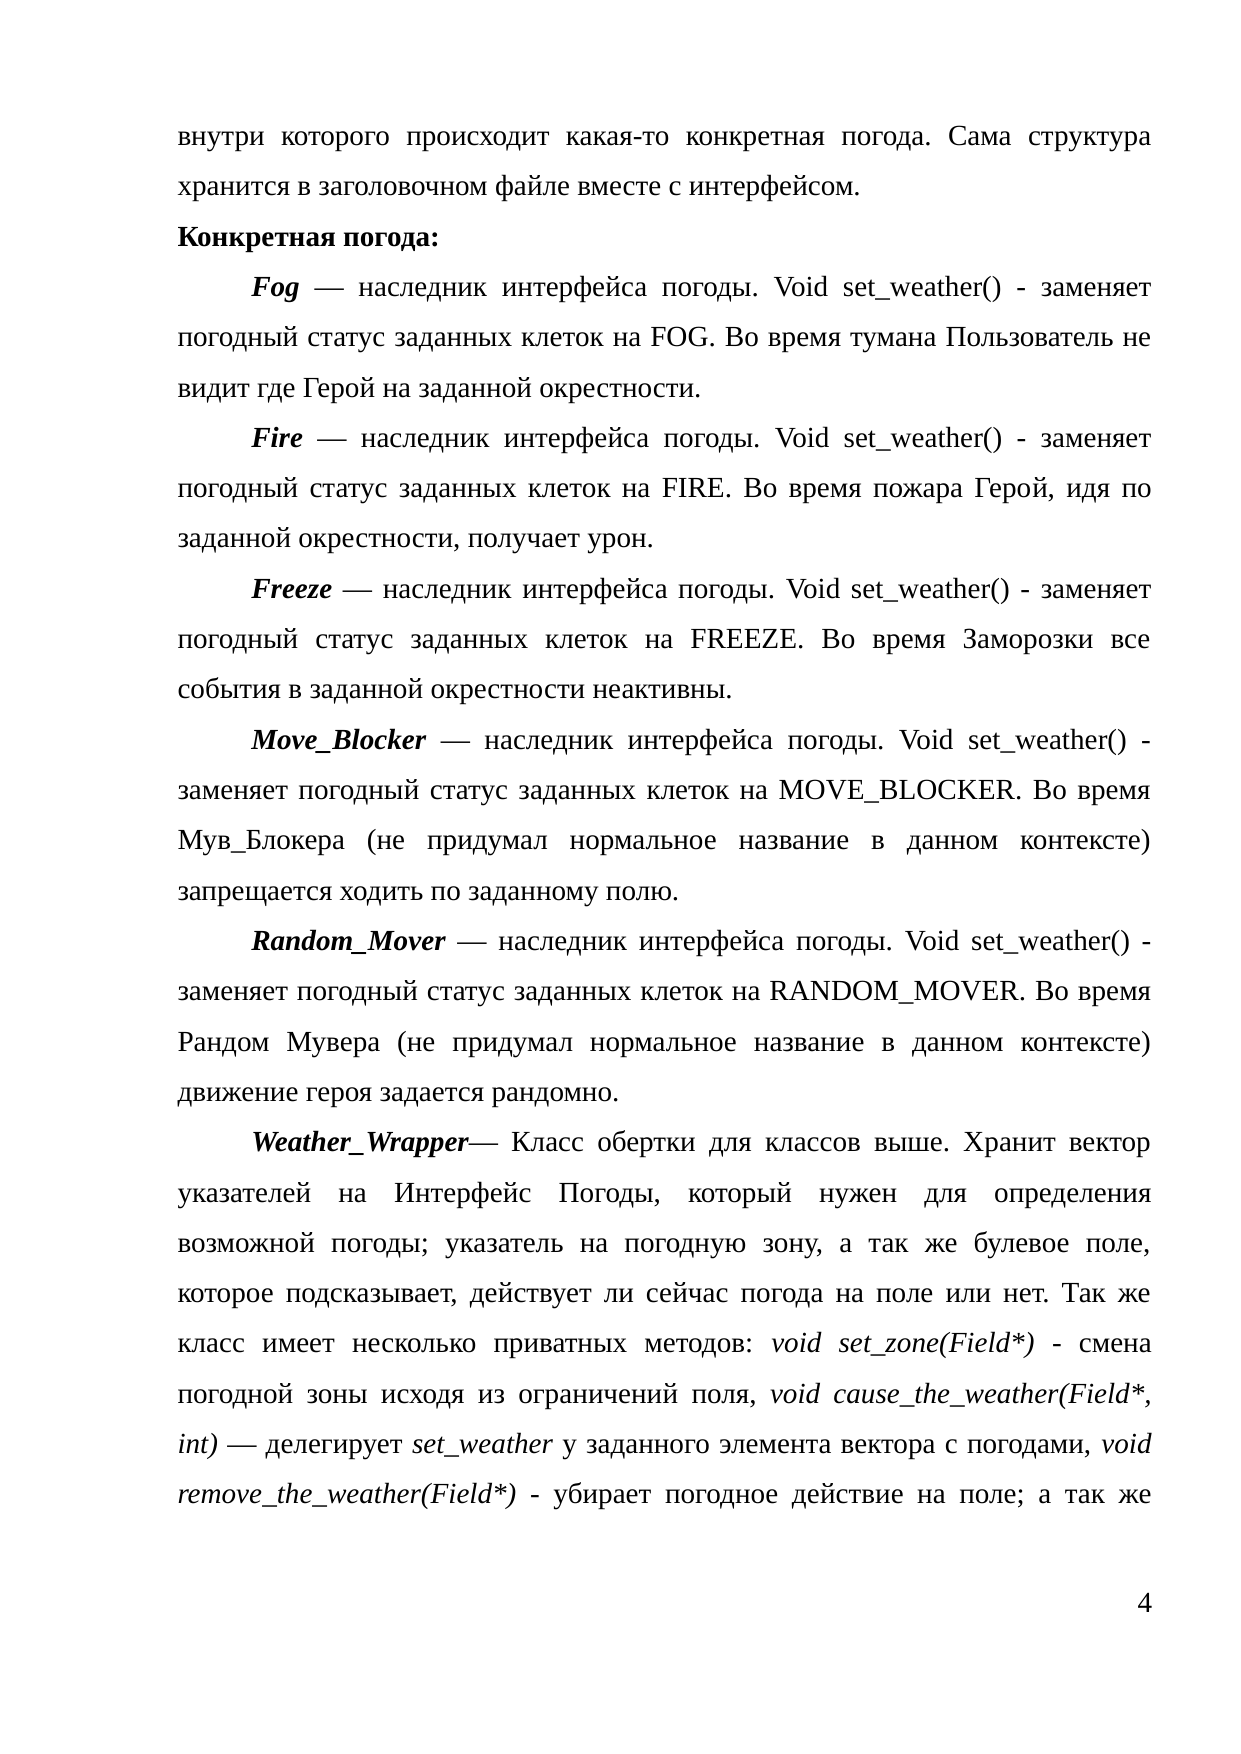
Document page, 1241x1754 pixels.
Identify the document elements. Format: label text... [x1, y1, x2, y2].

text Конкретная погода: [177, 219, 1152, 252]
text внутри которого происходит какая-то конкретная погода. Сама структура хранится в заголовочном файле вместе с интерфейсом. [177, 118, 1152, 202]
text Random_Mover — наследник интерфейса погоды. Void set_weather() - заменяет погодный статус заданных клеток на RANDOM_MOVER. Во время Рандом Мувера (не придумал нормальное название в данном контексте) движение героя задается рандомно. [177, 923, 1152, 1108]
text Weather_Wrapper— Класс обертки для классов выше. Хранит вектор указателей на Интерфейс Погоды, который нужен для определения возможной погоды; указатель на погодную зону, а так же булевое поле, которое подсказывает, действует ли сейчас погода на поле или нет. Так же класс имеет несколько приватных методов: void set_zone(Field*) - смена погодной зоны исходя из ограничений поля, void cause_the_weather(Field*, int) — делегирует set_weather у заданного элемента вектора с погодами, void remove_the_weather(Field*) - убирает погодное действие на поле; а так же [177, 1124, 1152, 1510]
text Freeze — наследник интерфейса погоды. Void set_weather() - заменяет погодный статус заданных клеток на FREEZE. Во время Заморозки все события в заданной окрестности неактивны. [177, 571, 1152, 705]
text Fire — наследник интерфейса погоды. Void set_weather() - заменяет погодный статус заданных клеток на FIRE. Во время пожара Герой, идя по заданной окрестности, получает урон. [177, 420, 1152, 554]
text Fog — наследник интерфейса погоды. Void set_weather() - заменяет погодный статус заданных клеток на FOG. Во время тумана Пользователь не видит где Герой на заданной окрестности. [177, 269, 1152, 403]
text Move_Blocker — наследник интерфейса погоды. Void set_weather() - заменяет погодный статус заданных клеток на MOVE_BLOCKER. Во время Мув_Блокера (не придумал нормальное название в данном контексте) запрещается ходить по заданному полю. [177, 722, 1152, 906]
